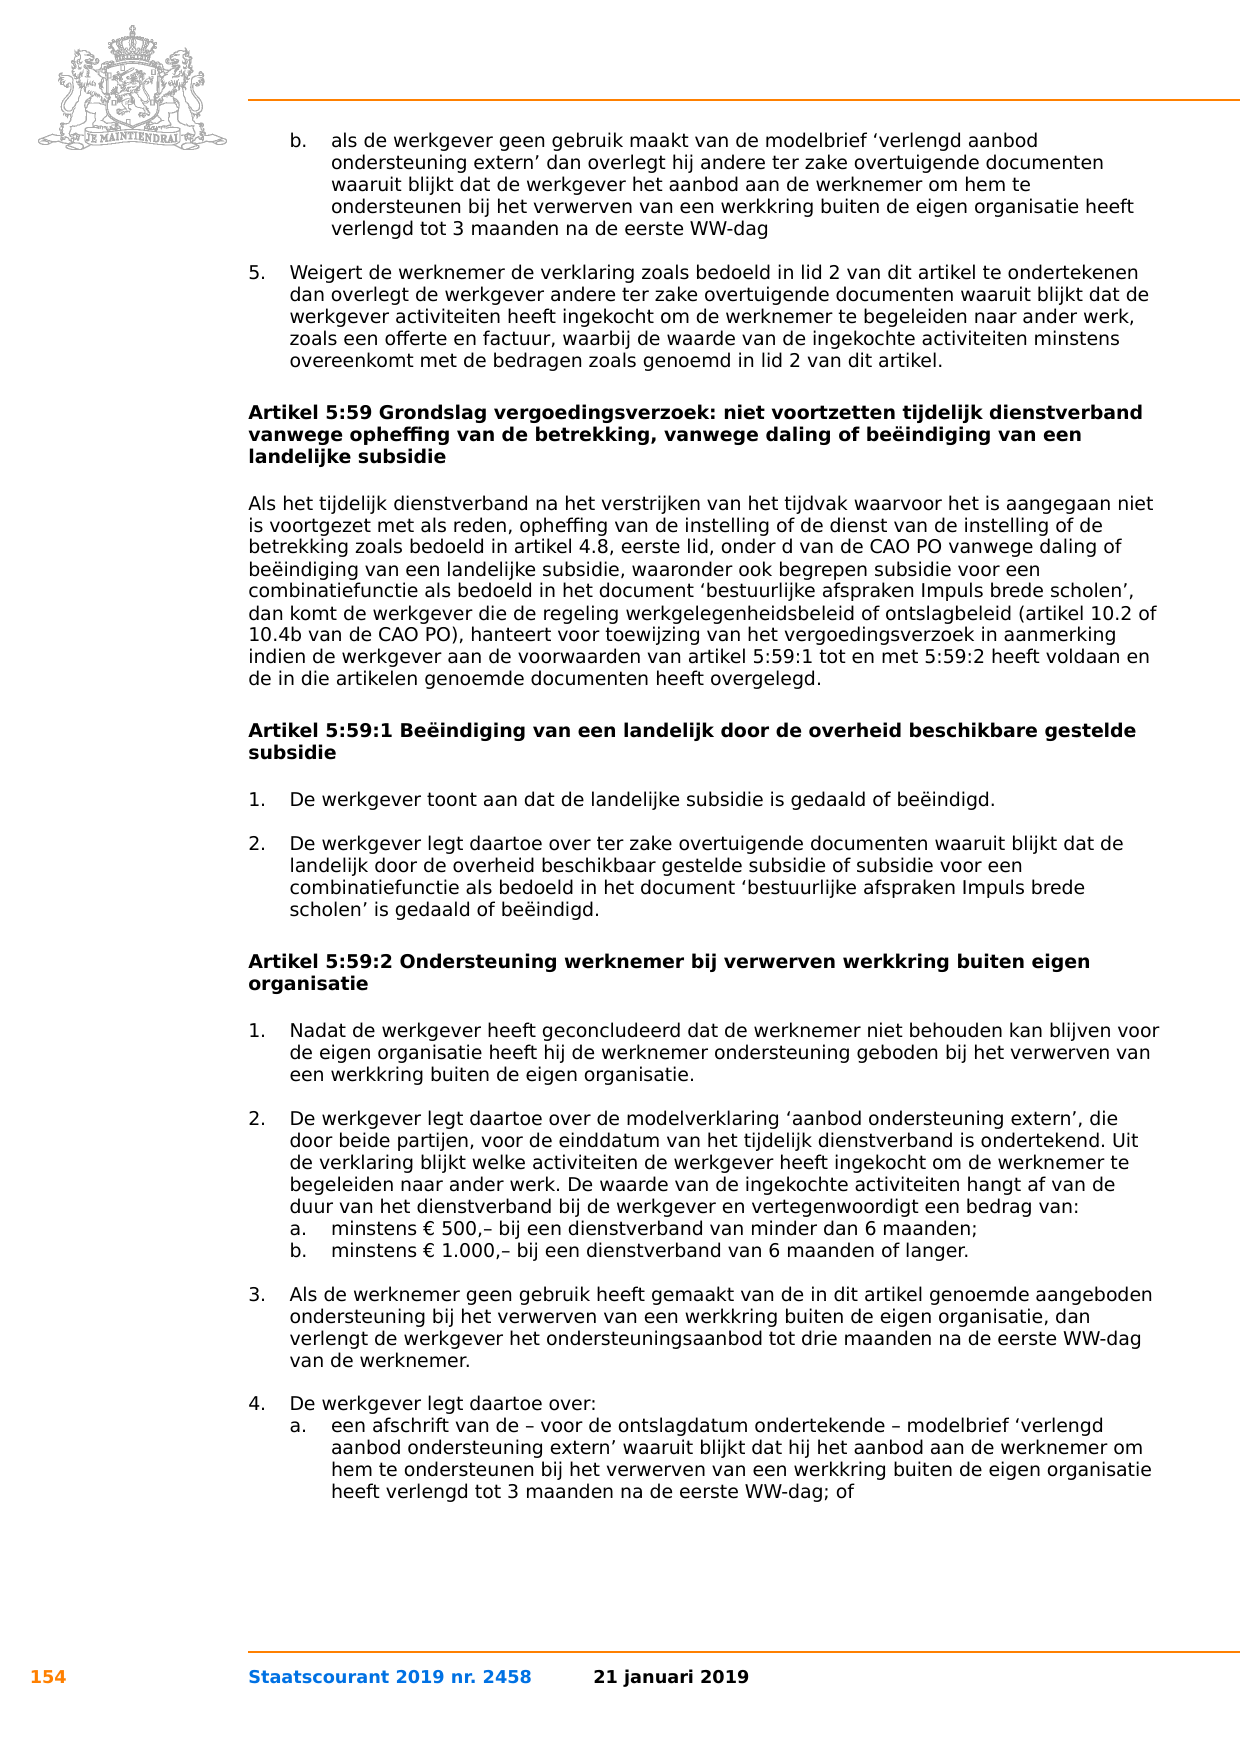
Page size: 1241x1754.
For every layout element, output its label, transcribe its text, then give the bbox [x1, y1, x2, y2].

text a. minstens € 500,– bij een dienstverband van minder dan 6 maanden; [289, 1218, 1163, 1240]
text 1. De werkgever toont aan dat de landelijke subsidie is gedaald of beëindigd. [248, 789, 1163, 811]
text 5. Weigert de werknemer de verklaring zoals bedoeld in lid 2 van dit artikel te ondertekenen dan overlegt de werkgever andere ter zake overtuigende documenten waaruit blijkt dat de werkgever activiteiten heeft ingekocht om de werknemer te begeleiden naar ander werk, zoals een offerte en factuur, waarbij de waarde van de ingekochte activiteiten minstens overeenkomt met de bedragen zoals genoemd in lid 2 van dit artikel. [248, 262, 1163, 372]
subtitle Artikel 5:59:2 Ondersteuning werknemer bij verwerven werkkring buiten eigen organisatie [248, 951, 1163, 995]
picture [38, 25, 227, 150]
text 1. Nadat de werkgever heeft geconcludeerd dat de werknemer niet behouden kan blijven voor de eigen organisatie heeft hij de werknemer ondersteuning geboden bij het verwerven van een werkkring buiten de eigen organisatie. [248, 1020, 1163, 1086]
text 4. De werkgever legt daartoe over: [248, 1393, 1163, 1415]
subtitle Artikel 5:59 Grondslag vergoedingsverzoek: niet voortzetten tijdelijk dienstverband vanwege opheffing van de betrekking, vanwege daling of beëindiging van een landelijke subsidie [248, 402, 1163, 467]
subtitle Artikel 5:59:1 Beëindiging van een landelijk door de overheid beschikbare gestelde subsidie [248, 720, 1163, 764]
text 2. De werkgever legt daartoe over de modelverklaring ‘aanbod ondersteuning extern’, die door beide partijen, voor de einddatum van het tijdelijk dienstverband is ondertekend. Uit de verklaring blijkt welke activiteiten de werkgever heeft ingekocht om de werknemer te begeleiden naar ander werk. De waarde van de ingekochte activiteiten hangt af van de duur van het dienstverband bij de werkgever en vertegenwoordigt een bedrag van: [248, 1108, 1163, 1218]
text b. als de werkgever geen gebruik maakt van de modelbrief ‘verlengd aanbod ondersteuning extern’ dan overlegt hij andere ter zake overtuigende documenten waaruit blijkt dat de werkgever het aanbod aan de werknemer om hem te ondersteunen bij het verwerven van een werkkring buiten de eigen organisatie heeft verlengd tot 3 maanden na de eerste WW-dag [289, 130, 1163, 240]
text 2. De werkgever legt daartoe over ter zake overtuigende documenten waaruit blijkt dat de landelijk door de overheid beschikbaar gestelde subsidie of subsidie voor een combinatiefunctie als bedoeld in het document ‘bestuurlijke afspraken Impuls brede scholen’ is gedaald of beëindigd. [248, 833, 1163, 921]
text a. een afschrift van de – voor de ontslagdatum ondertekende – modelbrief ‘verlengd aanbod ondersteuning extern’ waaruit blijkt dat hij het aanbod aan de werknemer om hem te ondersteunen bij het verwerven van een werkkring buiten de eigen organisatie heeft verlengd tot 3 maanden na de eerste WW-dag; of [289, 1415, 1163, 1503]
text 3. Als de werknemer geen gebruik heeft gemaakt van de in dit artikel genoemde aangeboden ondersteuning bij het verwerven van een werkkring buiten de eigen organisatie, dan verlengt de werkgever het ondersteuningsaanbod tot drie maanden na de eerste WW-dag van de werknemer. [248, 1283, 1163, 1371]
text b. minstens € 1.000,– bij een dienstverband van 6 maanden of langer. [289, 1240, 1163, 1262]
text Als het tijdelijk dienstverband na het verstrijken van het tijdvak waarvoor het is aangegaan niet is voortgezet met als reden, opheffing van de instelling of de dienst van de instelling of de betrekking zoals bedoeld in artikel 4.8, eerste lid, onder d van de CAO PO vanwege daling of beëindiging van een landelijke subsidie, waaronder ook begrepen subsidie voor een combinatiefunctie als bedoeld in het document ‘bestuurlijke afspraken Impuls brede scholen’, dan komt de werkgever die de regeling werkgelegenheidsbeleid of ontslagbeleid (artikel 10.2 of 10.4b van de CAO PO), hanteert voor toewijzing van het vergoedingsverzoek in aanmerking indien de werkgever aan de voorwaarden van artikel 5:59:1 tot en met 5:59:2 heeft voldaan en de in die artikelen genoemde documenten heeft overgelegd. [248, 492, 1163, 690]
